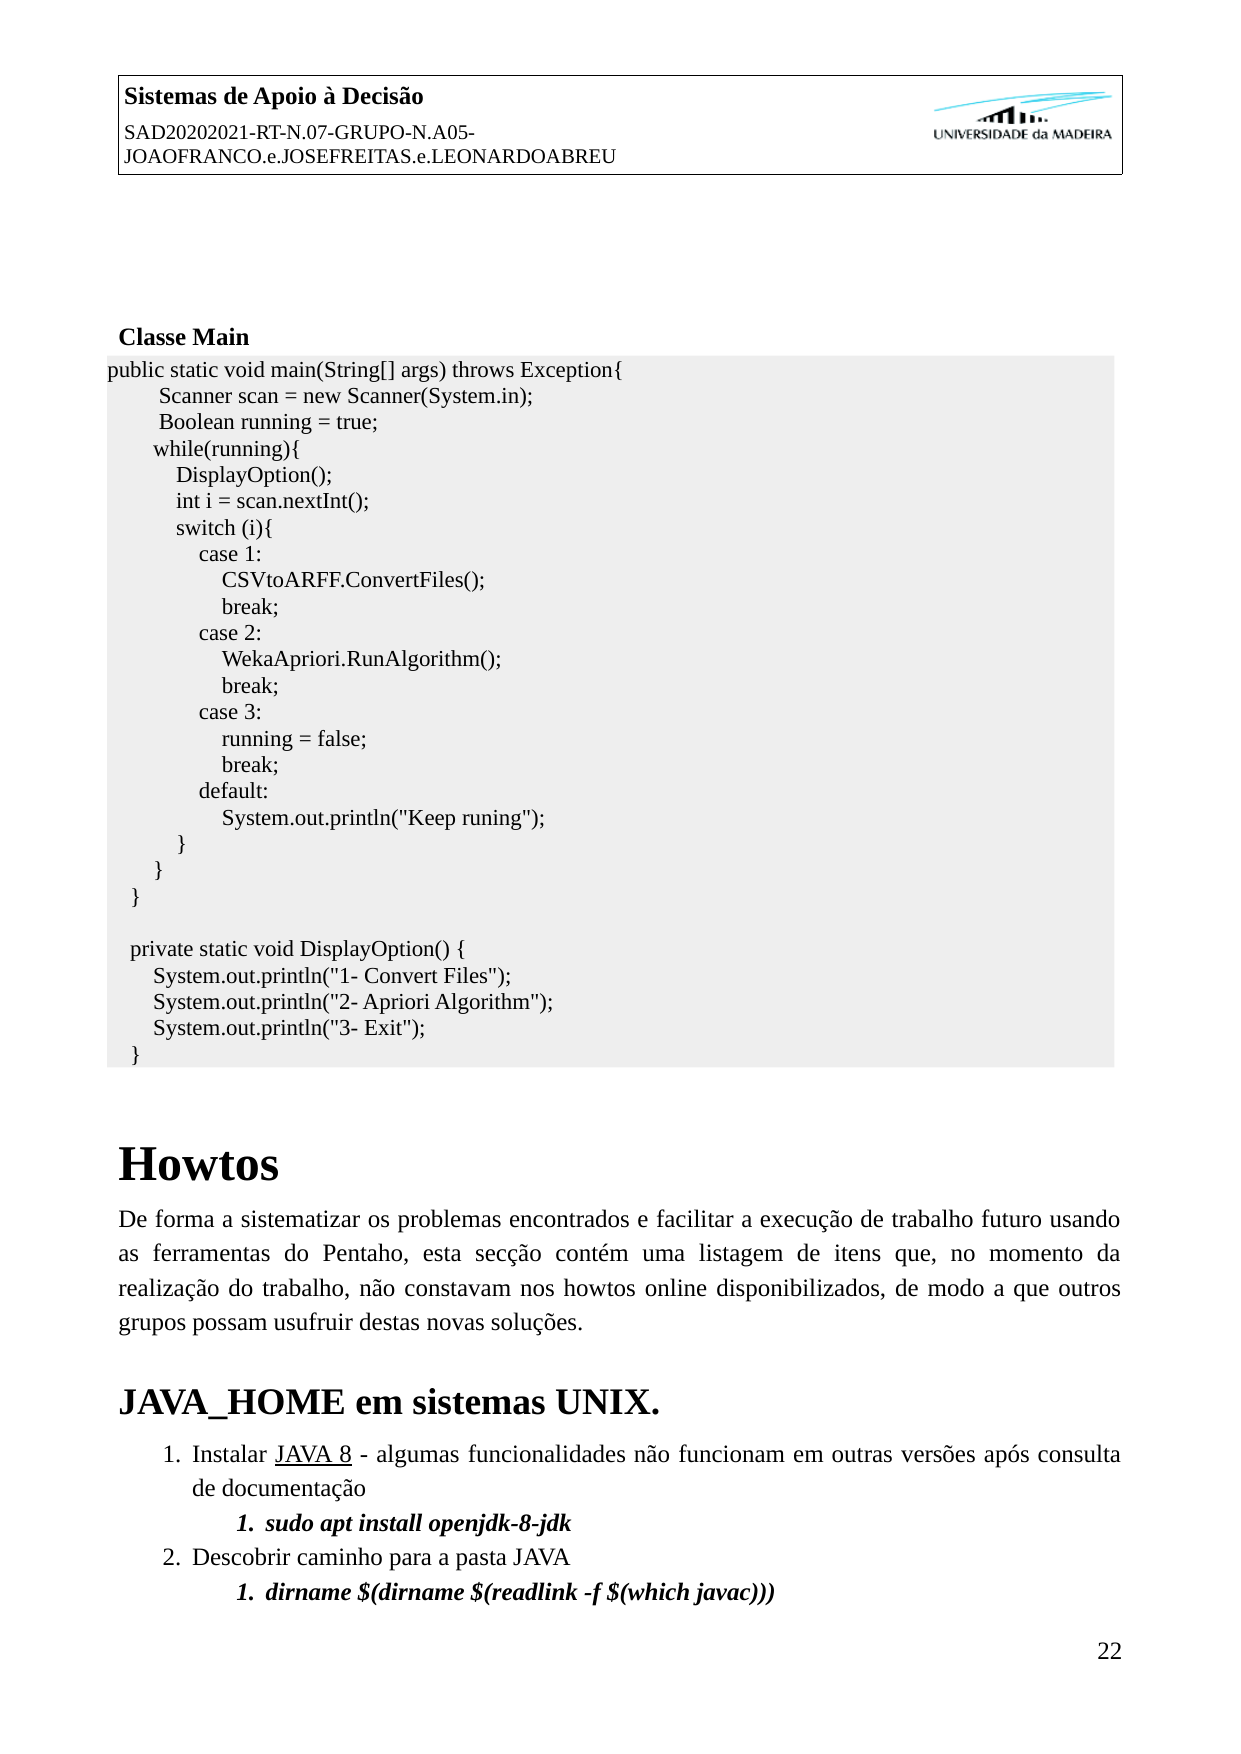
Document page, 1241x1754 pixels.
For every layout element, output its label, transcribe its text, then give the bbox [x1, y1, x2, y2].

list Descobrir caminho para a pasta JAVA [162, 1542, 1122, 1571]
list Instalar JAVA 8 - algumas funcionalidades não funcionam em outras versões após consulta de documentação [162, 1439, 1122, 1502]
list dirname $(dirname $(readlink -f $(which javac))) [236, 1577, 1122, 1606]
subtitle Howtos [118, 1134, 1122, 1191]
text Classe Main [118, 322, 1122, 351]
picture [919, 80, 1120, 146]
text De forma a sistematizar os problemas encontrados e facilitar a execução de trabalho futuro usando as ferramentas do Pentaho, esta secção contém uma listagem de itens que, no momento da realização do trabalho, não constavam nos howtos online disponibilizados, de modo a que outros grupos possam usufruir destas novas soluções. [118, 1204, 1122, 1336]
subtitle JAVA_HOME em sistemas UNIX. [118, 1379, 1122, 1422]
list sudo apt install openjdk-8-jdk [236, 1508, 1122, 1537]
